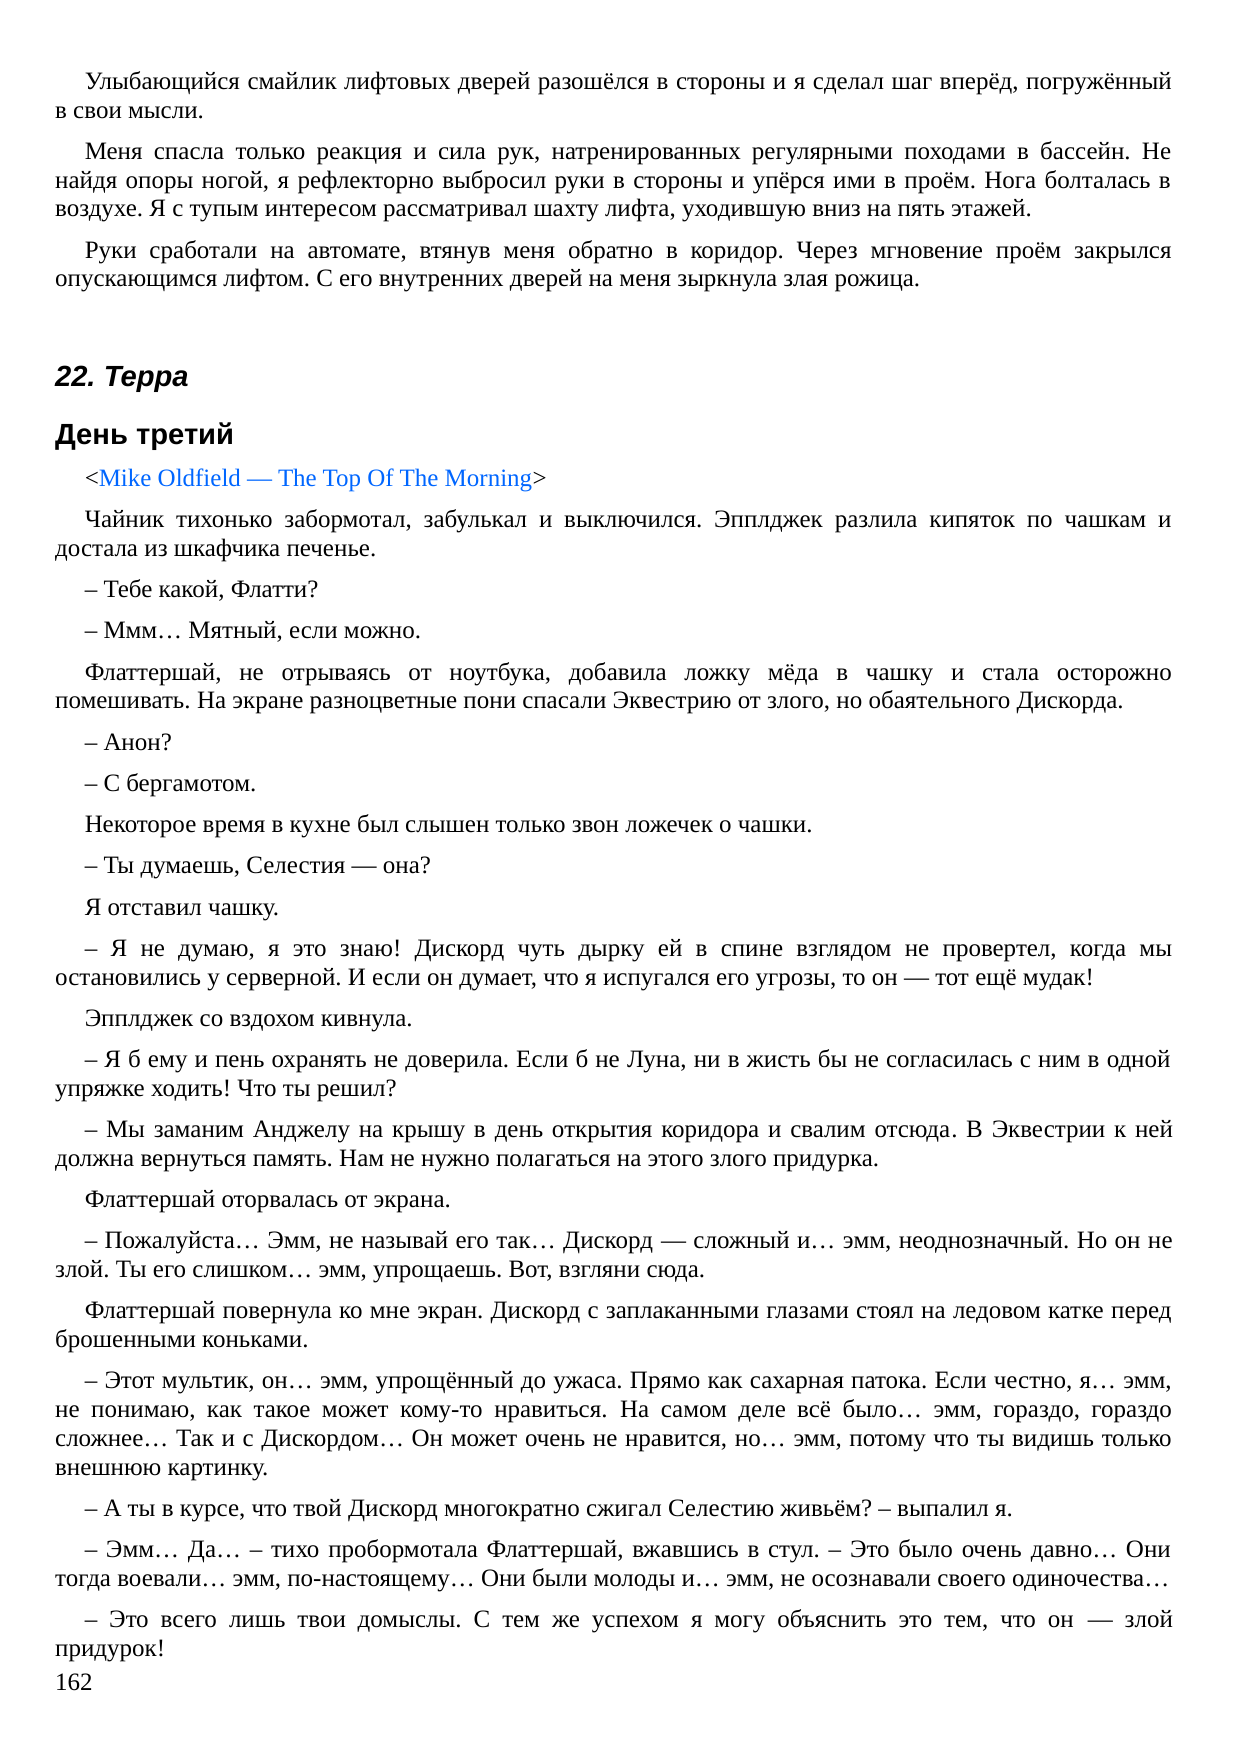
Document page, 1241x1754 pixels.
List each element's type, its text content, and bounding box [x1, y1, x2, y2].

subtitle 22. Терра [55, 358, 1173, 392]
text – Я б ему и пень охранять не доверила. Если б не Луна, ни в жисть бы не согласилась с ним в одной упряжке ходить! Что ты решил? [55, 1044, 1173, 1102]
text – А ты в курсе, что твой Дискорд многократно сжигал Селестию живьём? – выпалил я. [55, 1493, 1173, 1522]
text – Мы заманим Анджелу на крышу в день открытия коридора и свалим отсюда. В Эквестрии к ней должна вернуться память. Нам не нужно полагаться на этого злого придурка. [55, 1114, 1173, 1172]
text Я отставил чашку. [55, 892, 1173, 921]
text Флаттершай повернула ко мне экран. Дискорд с заплаканными глазами стоял на ледовом катке перед брошенными коньками. [55, 1296, 1173, 1353]
text – Я не думаю, я это знаю! Дискорд чуть дырку ей в спине взглядом не провертел, когда мы остановились у серверной. И если он думает, что я испугался его угрозы, то он — тот ещё мудак! [55, 933, 1173, 991]
text – Это всего лишь твои домыслы. С тем же успехом я могу объяснить это тем, что он — злой придурок! [55, 1604, 1173, 1662]
text Меня спасла только реакция и сила рук, натренированных регулярными походами в бассейн. Не найдя опоры ногой, я рефлекторно выбросил руки в стороны и упёрся ими в проём. Нога болталась в воздухе. Я с тупым интересом рассматривал шахту лифта, уходившую вниз на пять этажей. [55, 136, 1173, 222]
text – Анон? [55, 727, 1173, 756]
text Руки сработали на автомате, втянув меня обратно в коридор. Через мгновение проём закрылся опускающимся лифтом. С его внутренних дверей на меня зыркнула злая рожица. [55, 235, 1173, 292]
text Флаттершай оторвалась от экрана. [55, 1184, 1173, 1213]
text Флаттершай, не отрываясь от ноутбука, добавила ложку мёда в чашку и стала осторожно помешивать. На экране разноцветные пони спасали Эквестрию от злого, но обаятельного Дискорда. [55, 657, 1173, 714]
text – Ммм… Мятный, если можно. [55, 616, 1173, 644]
subtitle День третий [55, 417, 1173, 451]
text Эпплджек со вздохом кивнула. [55, 1003, 1173, 1032]
text – Тебе какой, Флатти? [55, 574, 1173, 603]
text <Mike Oldfield — The Top Of The Morning> [55, 463, 1173, 492]
text – Этот мультик, он… эмм, упрощённый до ужаса. Прямо как сахарная патока. Если честно, я… эмм, не понимаю, как такое может кому-то нравиться. На самом деле всё было… эмм, гораздо, гораздо сложнее… Так и с Дискордом… Он может очень не нравится, но… эмм, потому что ты видишь только внешнюю картинку. [55, 1366, 1173, 1481]
text – Эмм… Да… – тихо пробормотала Флаттершай, вжавшись в стул. – Это было очень давно… Они тогда воевали… эмм, по-настоящему… Они были молоды и… эмм, не осознавали своего одиночества… [55, 1534, 1173, 1592]
text – Ты думаешь, Селестия — она? [55, 851, 1173, 879]
text – Пожалуйста… Эмм, не называй его так… Дискорд — сложный и… эмм, неоднозначный. Но он не злой. Ты его слишком… эмм, упрощаешь. Вот, взгляни сюда. [55, 1226, 1173, 1283]
text Улыбающийся смайлик лифтовых дверей разошёлся в стороны и я сделал шаг вперёд, погружённый в свои мысли. [55, 66, 1173, 123]
text – С бергамотом. [55, 768, 1173, 797]
text Некоторое время в кухне был слышен только звон ложечек о чашки. [55, 809, 1173, 838]
text Чайник тихонько забормотал, забулькал и выключился. Эпплджек разлила кипяток по чашкам и достала из шкафчика печенье. [55, 504, 1173, 562]
